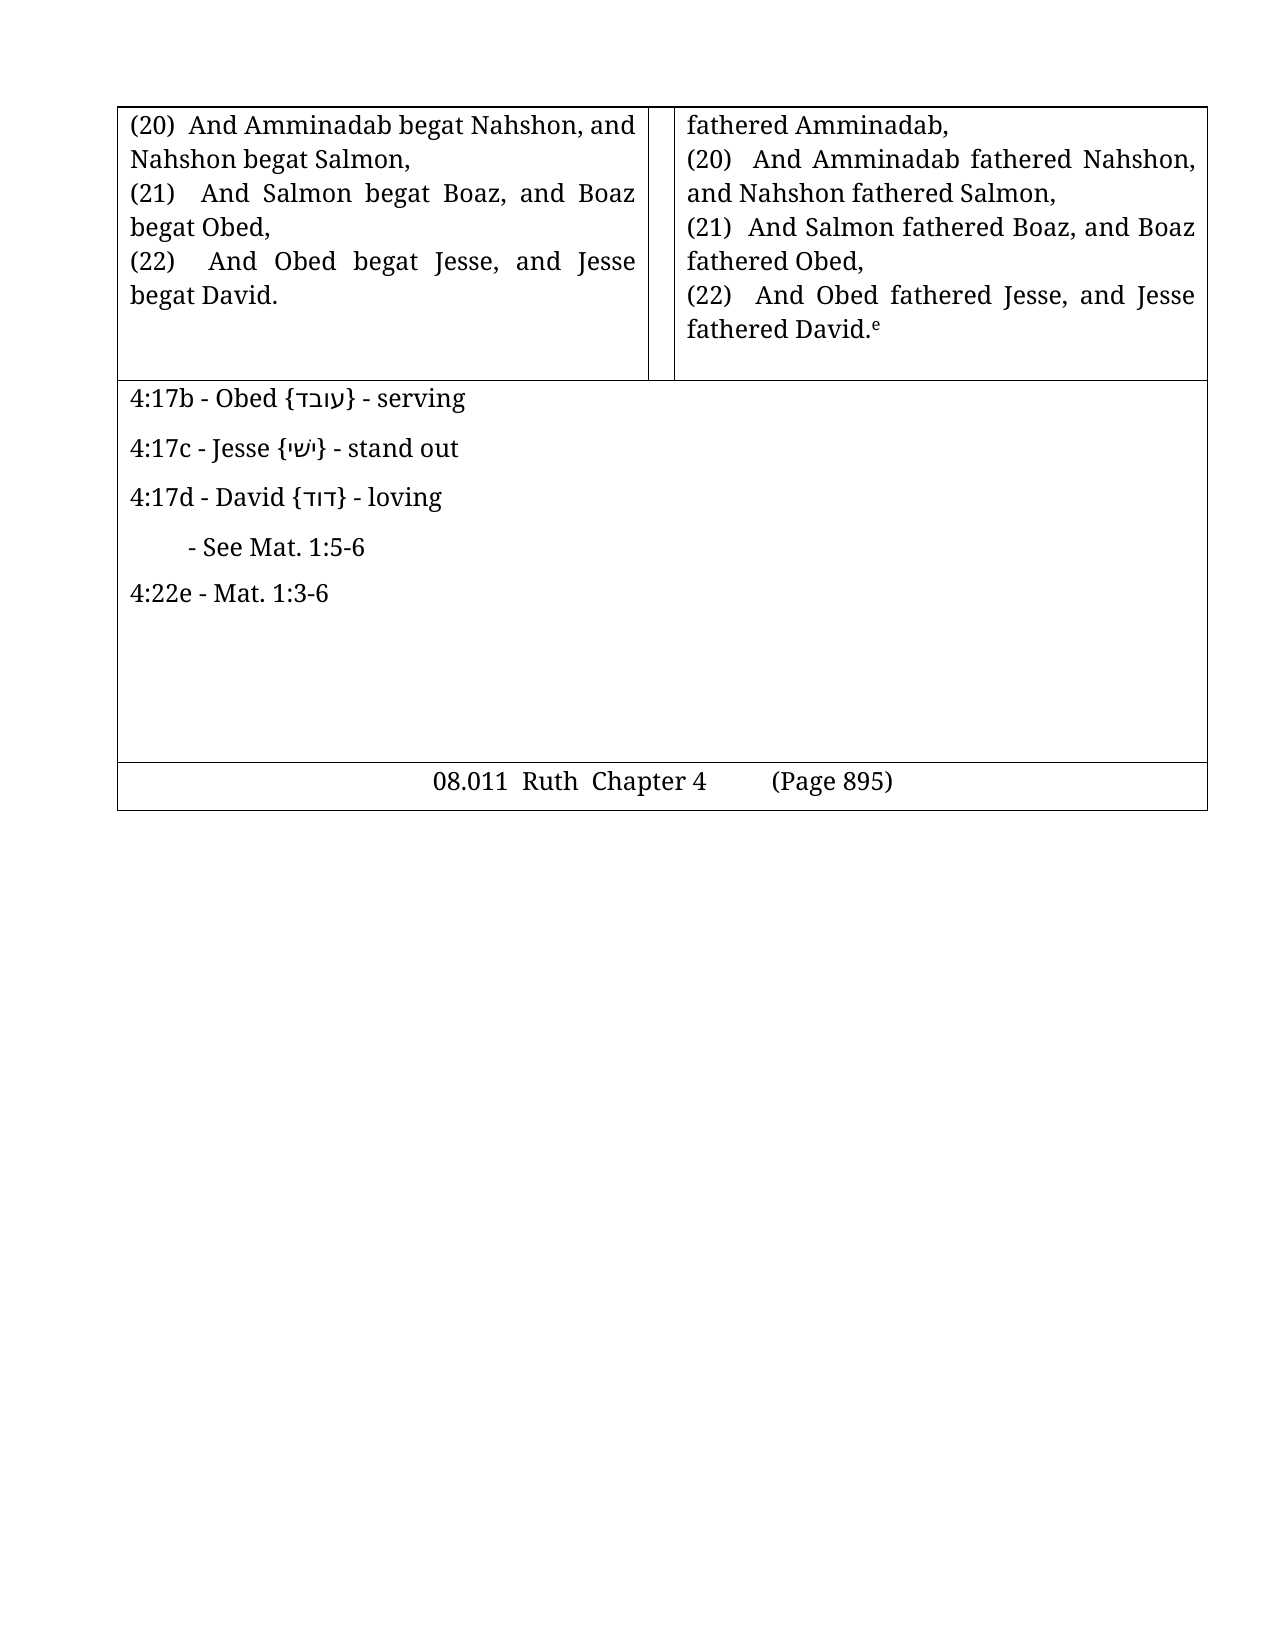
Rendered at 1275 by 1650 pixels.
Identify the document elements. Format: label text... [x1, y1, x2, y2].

table_cell 08.011 Ruth Chapter 4 (Page 895) [118, 763, 1207, 810]
table_cell [649, 108, 674, 380]
table_cell fathered Amminadab, (20) And Amminadab fathered Nahshon, and Nahshon fathered Salmon, (21) And Salmon fathered Boaz, and Boaz fathered Obed, (22) And Obed fathered Jesse, and Jesse fathered David.e [675, 108, 1207, 380]
table_cell 4:17b - Obed {עובד} - serving 4:17c - Jesse {ישׁי} - stand out 4:17d - David {דוד} - loving - See Mat. 1:5-6 4:22e - Mat. 1:3-6 [118, 381, 1207, 762]
table_cell (20) And Amminadab begat Nahshon, and Nahshon begat Salmon, (21) And Salmon begat Boaz, and Boaz begat Obed, (22) And Obed begat Jesse, and Jesse begat David. [118, 108, 648, 380]
